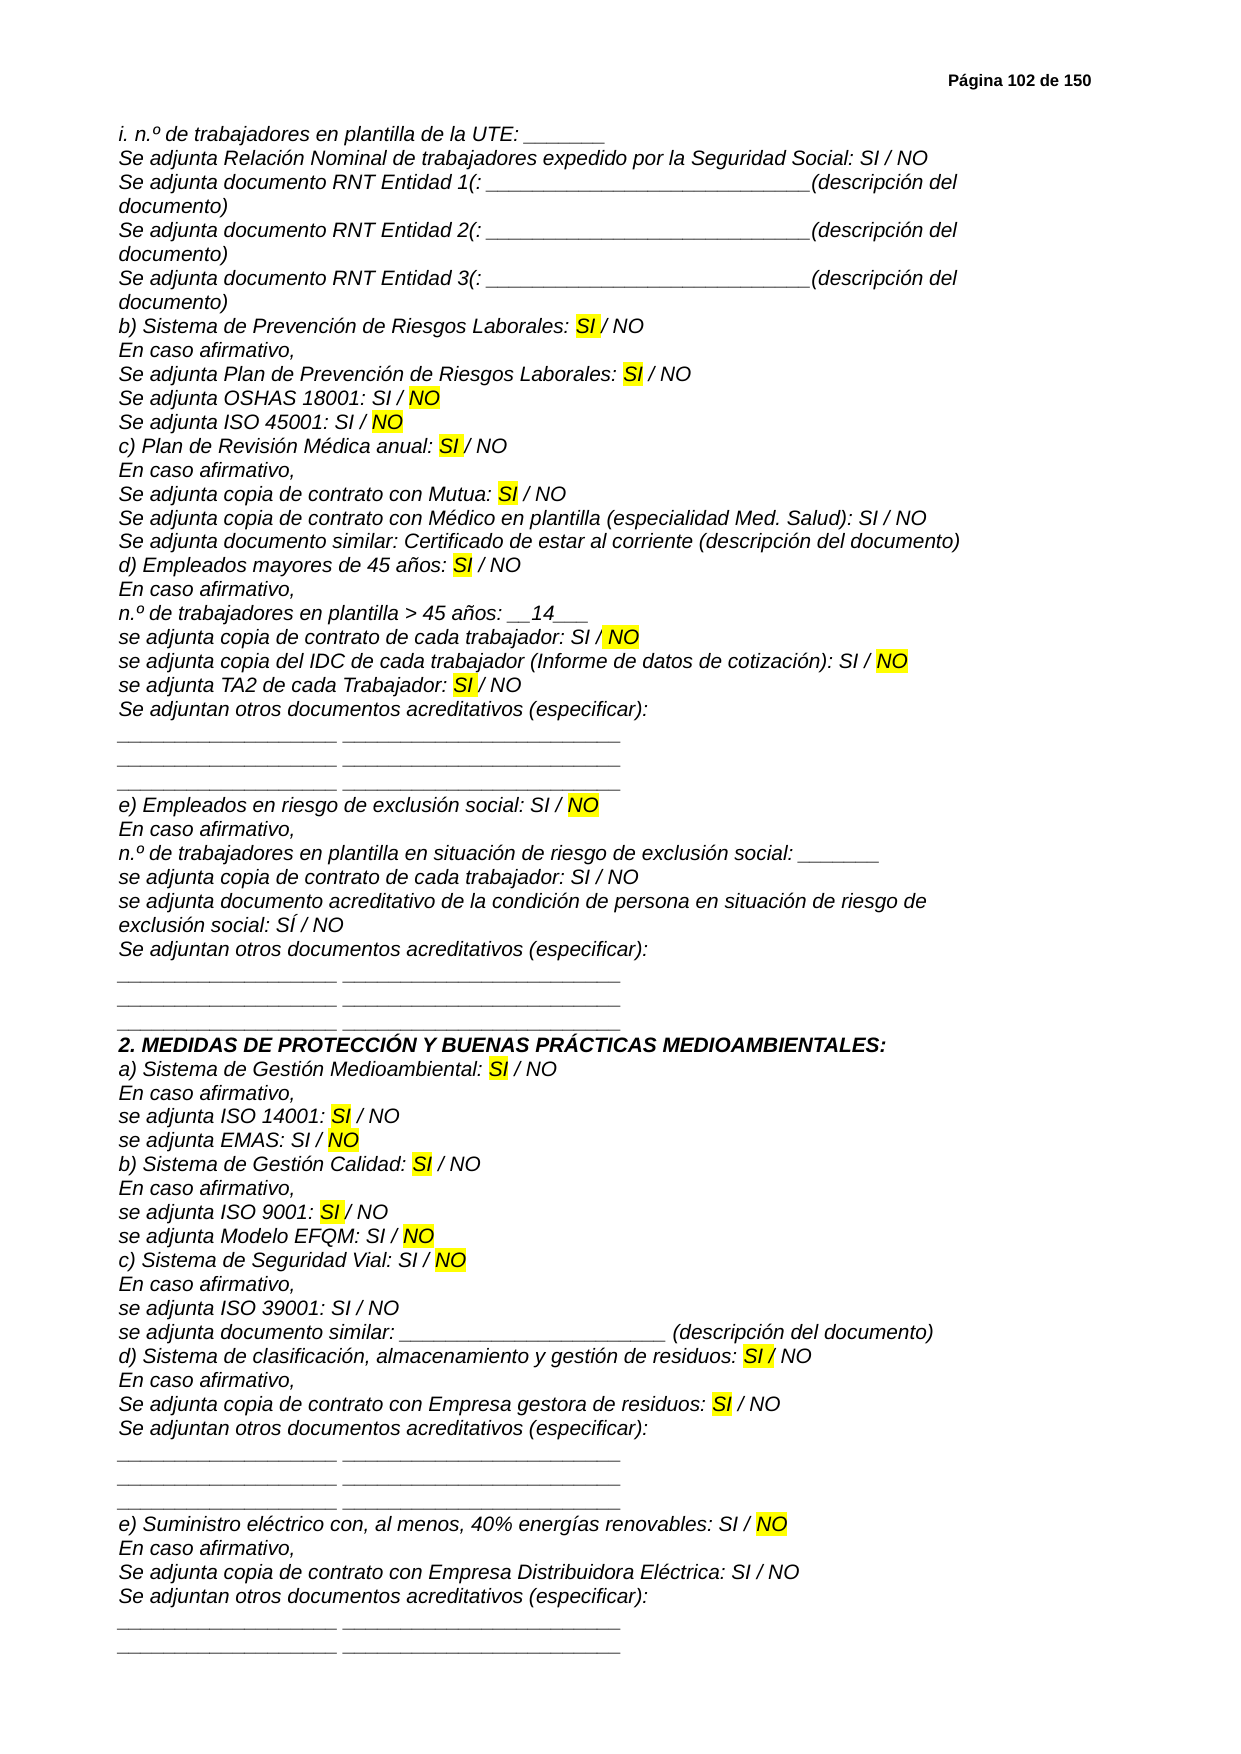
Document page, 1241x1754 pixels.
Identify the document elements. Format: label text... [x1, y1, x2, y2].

text Se adjuntan otros documentos acreditativos (especificar): [118, 937, 1092, 961]
text se adjunta copia del IDC de cada trabajador (Informe de datos de cotización): SI / NO [118, 649, 1092, 673]
text c) Plan de Revisión Médica anual: SI / NO [118, 433, 1092, 457]
text En caso afirmativo, [118, 457, 1092, 481]
text se adjunta copia de contrato de cada trabajador: SI / NO [118, 625, 1092, 649]
text ___________________ ________________________ [118, 1607, 1092, 1631]
text b) Sistema de Gestión Calidad: SI / NO [118, 1152, 1092, 1176]
text se adjunta ISO 9001: SI / NO [118, 1200, 1092, 1224]
text d) Empleados mayores de 45 años: SI / NO [118, 553, 1092, 577]
text se adjunta ISO 39001: SI / NO [118, 1296, 1092, 1320]
text ___________________ ________________________ [118, 1464, 1092, 1488]
text En caso afirmativo, [118, 1368, 1092, 1392]
text se adjunta TA2 de cada Trabajador: SI / NO [118, 673, 1092, 697]
text En caso afirmativo, [118, 1536, 1092, 1559]
text se adjunta copia de contrato de cada trabajador: SI / NO [118, 865, 1092, 889]
text documento) [118, 242, 1092, 266]
text a) Sistema de Gestión Medioambiental: SI / NO [118, 1056, 1092, 1080]
text exclusión social: SÍ / NO [118, 913, 1092, 937]
text documento) [118, 194, 1092, 218]
text c) Sistema de Seguridad Vial: SI / NO [118, 1248, 1092, 1272]
text n.º de trabajadores en plantilla > 45 años: __14___ [118, 601, 1092, 625]
text En caso afirmativo, [118, 338, 1092, 362]
text Se adjunta OSHAS 18001: SI / NO [118, 386, 1092, 409]
text ___________________ ________________________ [118, 721, 1092, 745]
text ___________________ ________________________ [118, 769, 1092, 793]
text En caso afirmativo, [118, 1080, 1092, 1104]
text Se adjunta documento RNT Entidad 1(: ____________________________(descripción del [118, 170, 1092, 194]
text ___________________ ________________________ [118, 1631, 1092, 1655]
text se adjunta ISO 14001: SI / NO [118, 1104, 1092, 1128]
text Se adjunta documento RNT Entidad 3(: ____________________________(descripción del [118, 266, 1092, 290]
text Se adjunta documento RNT Entidad 2(: ____________________________(descripción del [118, 218, 1092, 242]
text Se adjunta ISO 45001: SI / NO [118, 409, 1092, 433]
text ___________________ ________________________ [118, 1008, 1092, 1032]
text Se adjunta Plan de Prevención de Riesgos Laborales: SI / NO [118, 362, 1092, 386]
text En caso afirmativo, [118, 1176, 1092, 1200]
text ___________________ ________________________ [118, 961, 1092, 984]
text Se adjunta copia de contrato con Médico en plantilla (especialidad Med. Salud): SI / NO [118, 505, 1092, 529]
text se adjunta Modelo EFQM: SI / NO [118, 1224, 1092, 1248]
text 2. MEDIDAS DE PROTECCIÓN Y BUENAS PRÁCTICAS MEDIOAMBIENTALES: [118, 1032, 1092, 1056]
text ___________________ ________________________ [118, 984, 1092, 1008]
text Se adjuntan otros documentos acreditativos (especificar): [118, 1416, 1092, 1440]
text Se adjuntan otros documentos acreditativos (especificar): [118, 1583, 1092, 1607]
text Se adjunta copia de contrato con Mutua: SI / NO [118, 481, 1092, 505]
text En caso afirmativo, [118, 817, 1092, 841]
text En caso afirmativo, [118, 1272, 1092, 1296]
text se adjunta documento acreditativo de la condición de persona en situación de riesgo de [118, 889, 1092, 913]
text b) Sistema de Prevención de Riesgos Laborales: SI / NO [118, 314, 1092, 338]
text Se adjunta Relación Nominal de trabajadores expedido por la Seguridad Social: SI / NO [118, 146, 1092, 170]
text Se adjunta documento similar: Certificado de estar al corriente (descripción del documento) [118, 529, 1092, 553]
text En caso afirmativo, [118, 577, 1092, 601]
text i. n.º de trabajadores en plantilla de la UTE: _______ [118, 122, 1092, 146]
text ___________________ ________________________ [118, 745, 1092, 769]
text documento) [118, 290, 1092, 314]
text d) Sistema de clasificación, almacenamiento y gestión de residuos: SI / NO [118, 1344, 1092, 1368]
text ___________________ ________________________ [118, 1488, 1092, 1512]
text Se adjunta copia de contrato con Empresa Distribuidora Eléctrica: SI / NO [118, 1559, 1092, 1583]
text e) Suministro eléctrico con, al menos, 40% energías renovables: SI / NO [118, 1512, 1092, 1536]
text se adjunta documento similar: _______________________ (descripción del documento) [118, 1320, 1092, 1344]
text ___________________ ________________________ [118, 1440, 1092, 1464]
text e) Empleados en riesgo de exclusión social: SI / NO [118, 793, 1092, 817]
text n.º de trabajadores en plantilla en situación de riesgo de exclusión social: _______ [118, 841, 1092, 865]
text Se adjuntan otros documentos acreditativos (especificar): [118, 697, 1092, 721]
text se adjunta EMAS: SI / NO [118, 1128, 1092, 1152]
text Se adjunta copia de contrato con Empresa gestora de residuos: SI / NO [118, 1392, 1092, 1416]
